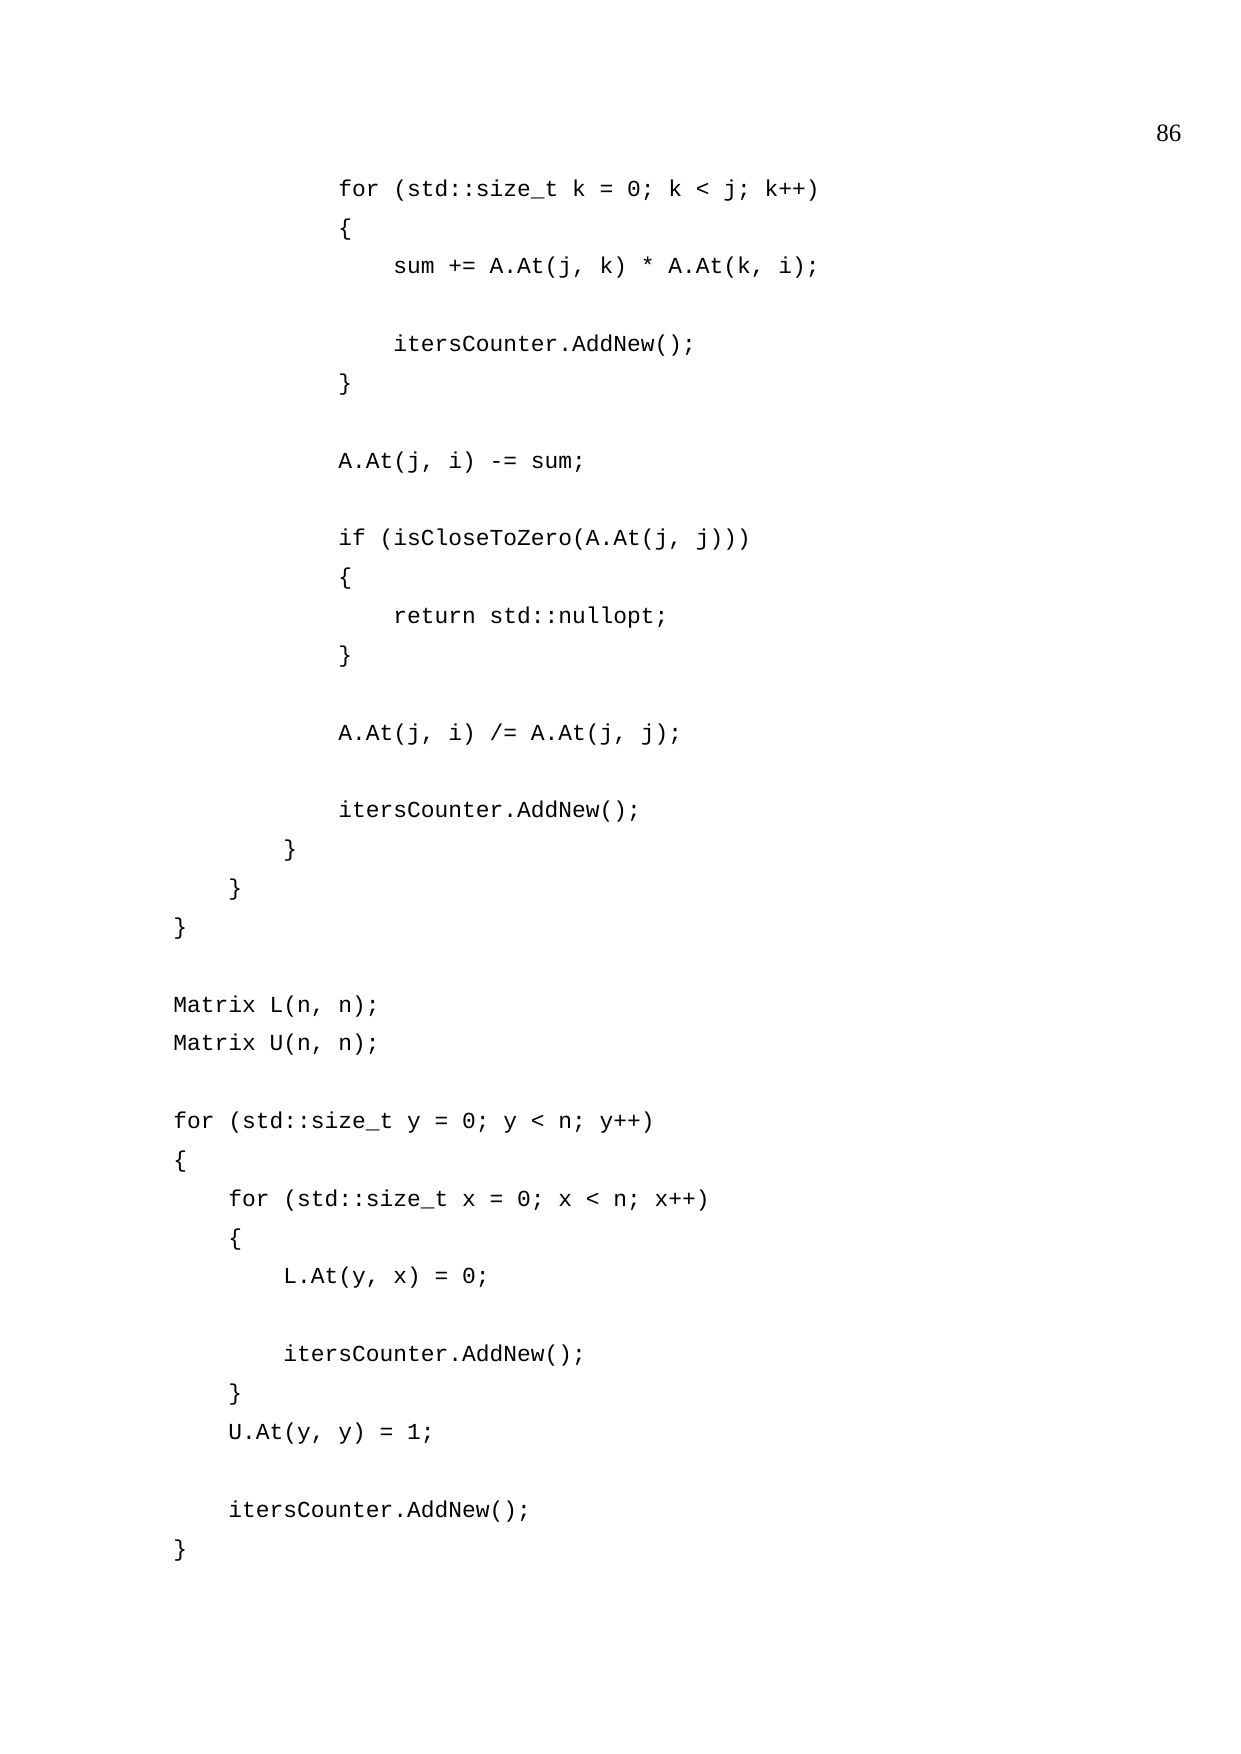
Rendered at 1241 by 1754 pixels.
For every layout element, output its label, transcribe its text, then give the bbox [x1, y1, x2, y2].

text { [118, 566, 1181, 591]
text } [118, 876, 1181, 902]
text L.At(y, x) = 0; [118, 1265, 1181, 1291]
text } [118, 1537, 1181, 1563]
text } [118, 643, 1181, 669]
text } [118, 1381, 1181, 1407]
text } [118, 371, 1181, 397]
text Matrix L(n, n); [118, 993, 1181, 1019]
text { [118, 1226, 1181, 1252]
text itersCounter.AddNew(); [118, 332, 1181, 358]
text for (std::size_t k = 0; k < j; k++) [118, 177, 1181, 203]
text } [118, 915, 1181, 941]
text for (std::size_t x = 0; x < n; x++) [118, 1187, 1181, 1213]
text A.At(j, i) -= sum; [118, 449, 1181, 475]
text itersCounter.AddNew(); [118, 1498, 1181, 1524]
text for (std::size_t y = 0; y < n; y++) [118, 1109, 1181, 1135]
text U.At(y, y) = 1; [118, 1420, 1181, 1446]
text { [118, 1148, 1181, 1174]
text if (isCloseToZero(A.At(j, j))) [118, 527, 1181, 553]
text } [118, 837, 1181, 863]
text sum += A.At(j, k) * A.At(k, i); [118, 255, 1181, 281]
text itersCounter.AddNew(); [118, 1343, 1181, 1368]
text itersCounter.AddNew(); [118, 799, 1181, 824]
text { [118, 216, 1181, 242]
text return std::nullopt; [118, 604, 1181, 630]
text Matrix U(n, n); [118, 1032, 1181, 1058]
text A.At(j, i) /= A.At(j, j); [118, 721, 1181, 747]
